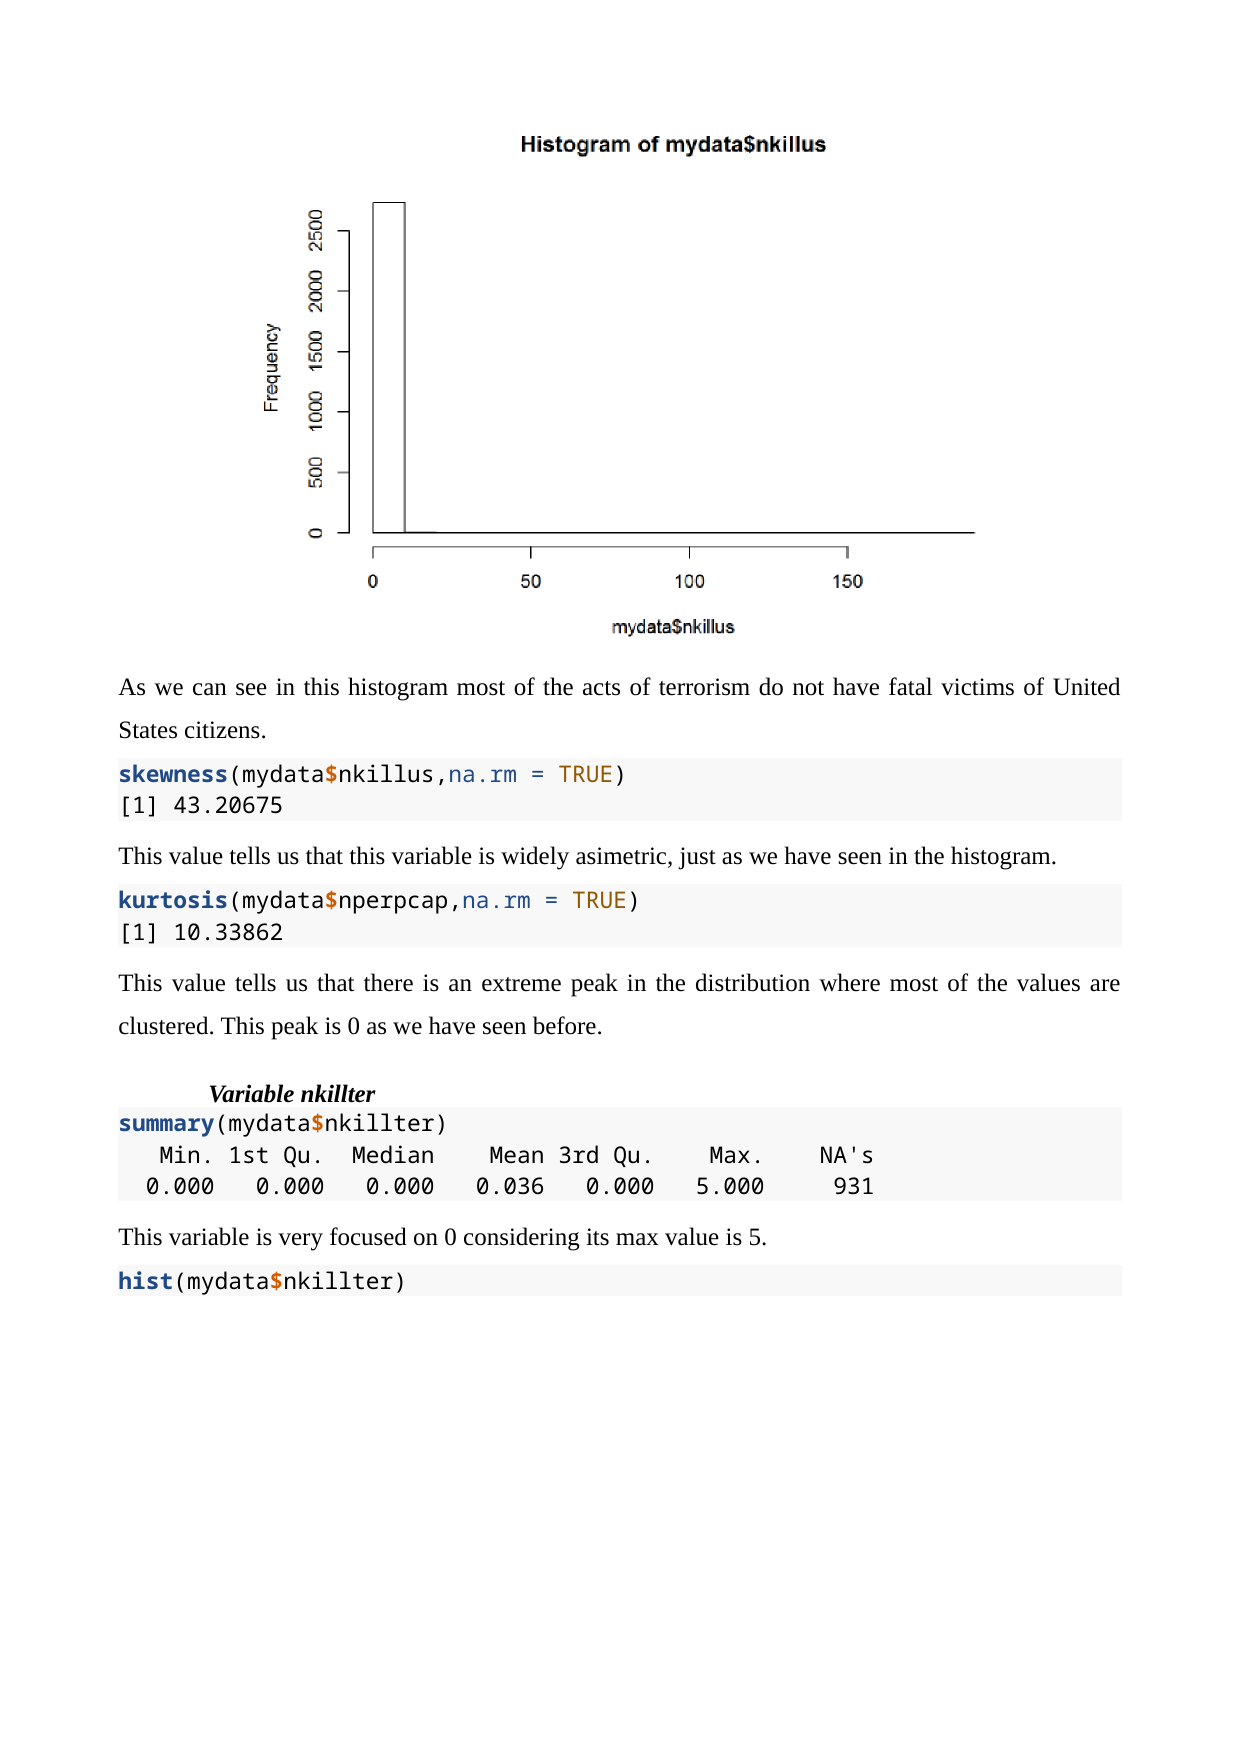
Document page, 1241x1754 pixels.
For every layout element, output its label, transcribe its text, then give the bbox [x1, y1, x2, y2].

text This value tells us that there is an extreme peak in the distribution where most of the values are clustered. This peak is 0 as we have seen before. [118, 968, 1122, 1039]
text skewness(mydata$nkillus,na.rm = TRUE) [118, 758, 1122, 789]
subtitle Variable nkillter [118, 1079, 1122, 1107]
text As we can see in this histogram most of the acts of terrorism do not have fatal victims of United States citizens. [118, 672, 1122, 744]
text [1] 10.33862 [118, 916, 1122, 947]
text This value tells us that this variable is widely asimetric, just as we have seen in the histogram. [118, 841, 1122, 870]
table_header [1016, 119, 1122, 650]
picture [247, 119, 1016, 651]
text This variable is very focused on 0 considering its max value is 5. [118, 1222, 1122, 1251]
text [1] 43.20675 [118, 789, 1122, 821]
text Min. 1st Qu. Median Mean 3rd Qu. Max. NA's 0.000 0.000 0.000 0.036 0.000 5.000 931 [118, 1139, 1122, 1201]
text hist(mydata$nkillter) [118, 1265, 1122, 1296]
text summary(mydata$nkillter) [118, 1107, 1122, 1139]
table_header [119, 119, 247, 650]
text kurtosis(mydata$nperpcap,na.rm = TRUE) [118, 884, 1122, 916]
